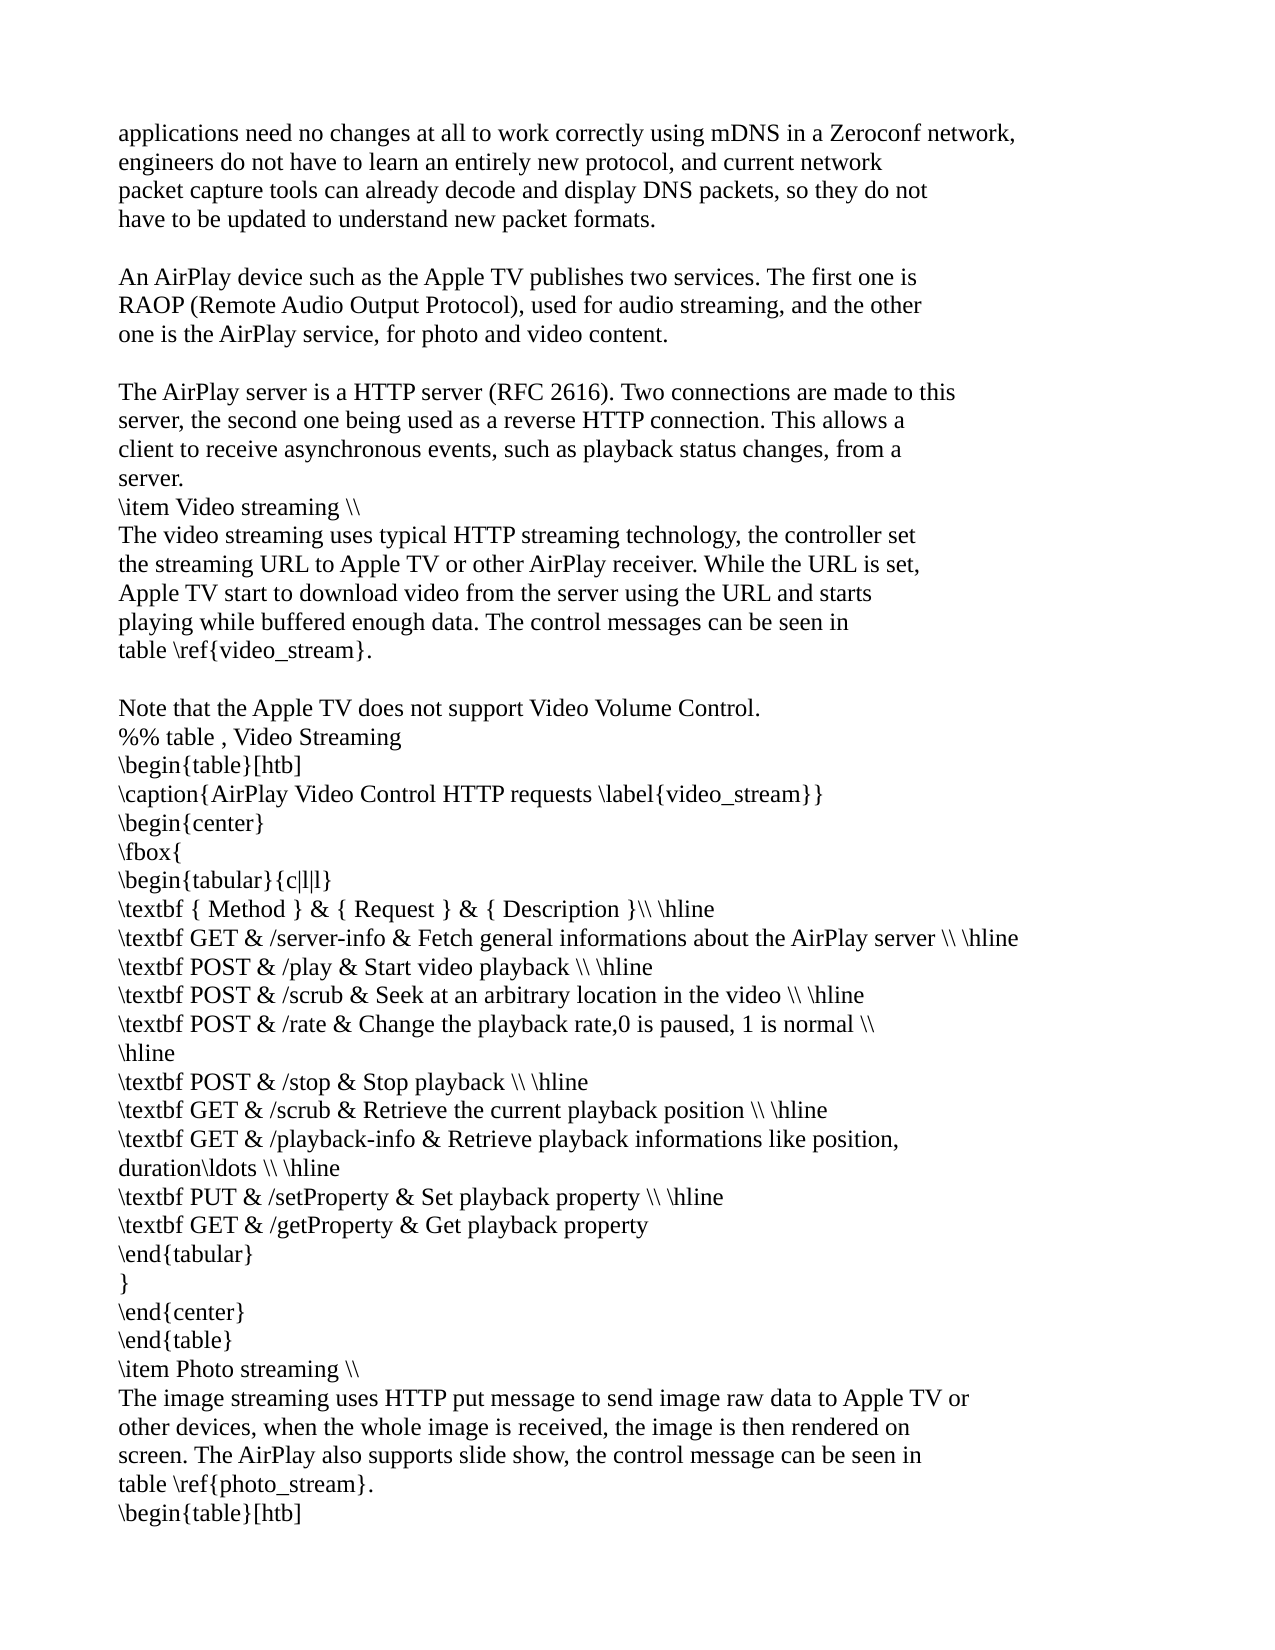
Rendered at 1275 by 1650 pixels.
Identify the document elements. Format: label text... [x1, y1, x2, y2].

text other devices, when the whole image is received, the image is then rendered on [118, 1412, 1157, 1441]
text The AirPlay server is a HTTP server (RFC 2616). Two connections are made to this [118, 377, 1157, 406]
text \textbf GET & /getProperty & Get playback property [118, 1211, 1157, 1239]
text } [118, 1268, 1157, 1297]
text applications need no changes at all to work correctly using mDNS in a Zeroconf network, [118, 118, 1157, 147]
text \fbox{ [118, 837, 1157, 866]
text \textbf POST & /rate & Change the playback rate,0 is paused, 1 is normal \\ [118, 1009, 1157, 1038]
text \item Video streaming \\ [118, 492, 1157, 521]
text \textbf POST & /play & Start video playback \\ \hline [118, 952, 1157, 981]
text Apple TV start to download video from the server using the URL and starts [118, 578, 1157, 607]
text \begin{table}[htb] [118, 1498, 1157, 1527]
text %% table , Video Streaming [118, 722, 1157, 751]
text \textbf POST & /stop & Stop playback \\ \hline [118, 1067, 1157, 1096]
text \textbf GET & /scrub & Retrieve the current playback position \\ \hline [118, 1096, 1157, 1124]
text server, the second one being used as a reverse HTTP connection. This allows a [118, 406, 1157, 434]
text screen. The AirPlay also supports slide show, the control message can be seen in [118, 1441, 1157, 1469]
text \textbf GET & /playback-info & Retrieve playback informations like position, [118, 1124, 1157, 1153]
text \caption{AirPlay Video Control HTTP requests \label{video_stream}} [118, 779, 1157, 808]
text \end{tabular} [118, 1239, 1157, 1268]
text Note that the Apple TV does not support Video Volume Control. [118, 693, 1157, 722]
text \textbf POST & /scrub & Seek at an arbitrary location in the video \\ \hline [118, 981, 1157, 1009]
text playing while buffered enough data. The control messages can be seen in [118, 607, 1157, 636]
text \end{table} [118, 1326, 1157, 1354]
text RAOP (Remote Audio Output Protocol), used for audio streaming, and the other [118, 291, 1157, 319]
text \textbf GET & /server-info & Fetch general informations about the AirPlay server \\ \hline [118, 923, 1157, 952]
text \begin{table}[htb] [118, 751, 1157, 779]
text An AirPlay device such as the Apple TV publishes two services. The first one is [118, 262, 1157, 291]
text \begin{center} [118, 808, 1157, 837]
text duration\ldots \\ \hline [118, 1153, 1157, 1182]
text \hline [118, 1038, 1157, 1067]
text \item Photo streaming \\ [118, 1354, 1157, 1383]
text \textbf PUT & /setProperty & Set playback property \\ \hline [118, 1182, 1157, 1211]
text client to receive asynchronous events, such as playback status changes, from a [118, 434, 1157, 463]
text The image streaming uses HTTP put message to send image raw data to Apple TV or [118, 1383, 1157, 1412]
text engineers do not have to learn an entirely new protocol, and current network [118, 147, 1157, 176]
text packet capture tools can already decode and display DNS packets, so they do not [118, 176, 1157, 204]
text \textbf { Method } & { Request } & { Description }\\ \hline [118, 894, 1157, 923]
text one is the AirPlay service, for photo and video content. [118, 319, 1157, 348]
text server. [118, 463, 1157, 492]
text \end{center} [118, 1297, 1157, 1326]
text table \ref{photo_stream}. [118, 1469, 1157, 1498]
text The video streaming uses typical HTTP streaming technology, the controller set [118, 521, 1157, 549]
text table \ref{video_stream}. [118, 636, 1157, 664]
text \begin{tabular}{c|l|l} [118, 866, 1157, 894]
text have to be updated to understand new packet formats. [118, 204, 1157, 233]
text the streaming URL to Apple TV or other AirPlay receiver. While the URL is set, [118, 549, 1157, 578]
